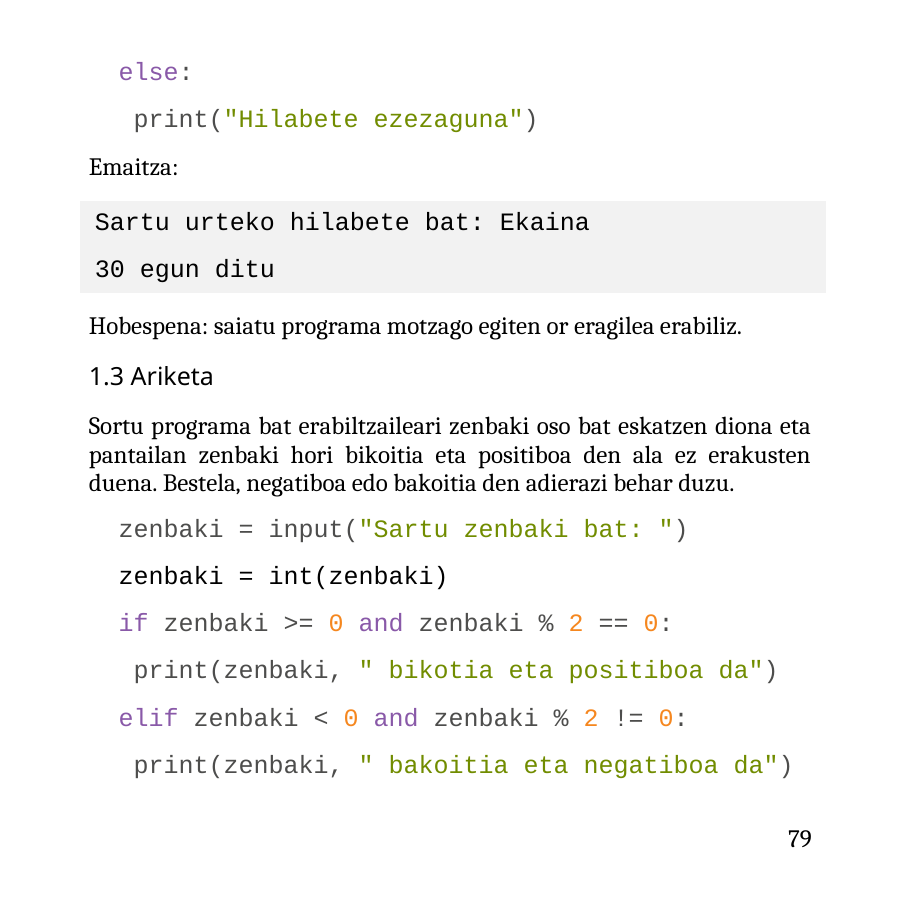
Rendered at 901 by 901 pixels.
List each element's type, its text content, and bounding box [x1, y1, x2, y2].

text 1.3 Ariketa [89, 359, 811, 393]
text Emaitza: [89, 153, 811, 182]
text print(zenbaki, " bakoitia eta negatiboa da") [118, 752, 811, 781]
text Hobespena: saiatu programa motzago egiten or eragilea erabiliz. [89, 312, 811, 340]
text if zenbaki >= 0 and zenbaki % 2 == 0: [118, 611, 811, 639]
text zenbaki = int(zenbaki) [118, 564, 811, 592]
text Sartu urteko hilabete bat: Ekaina [86, 207, 820, 237]
text elif zenbaki < 0 and zenbaki % 2 != 0: [118, 705, 811, 733]
text print("Hilabete ezezaguna") [118, 106, 811, 134]
text else: [118, 59, 811, 87]
text print(zenbaki, " bikotia eta positiboa da") [118, 658, 811, 686]
text 30 egun ditu [86, 248, 820, 287]
text Sortu programa bat erabiltzaileari zenbaki oso bat eskatzen diona eta pantailan zenbaki hori bikoitia eta positiboa den ala ez erakusten duena. Bestela, negatiboa edo bakoitia den adierazi behar duzu. [89, 412, 811, 498]
text zenbaki = input("Sartu zenbaki bat: ") [118, 517, 811, 545]
